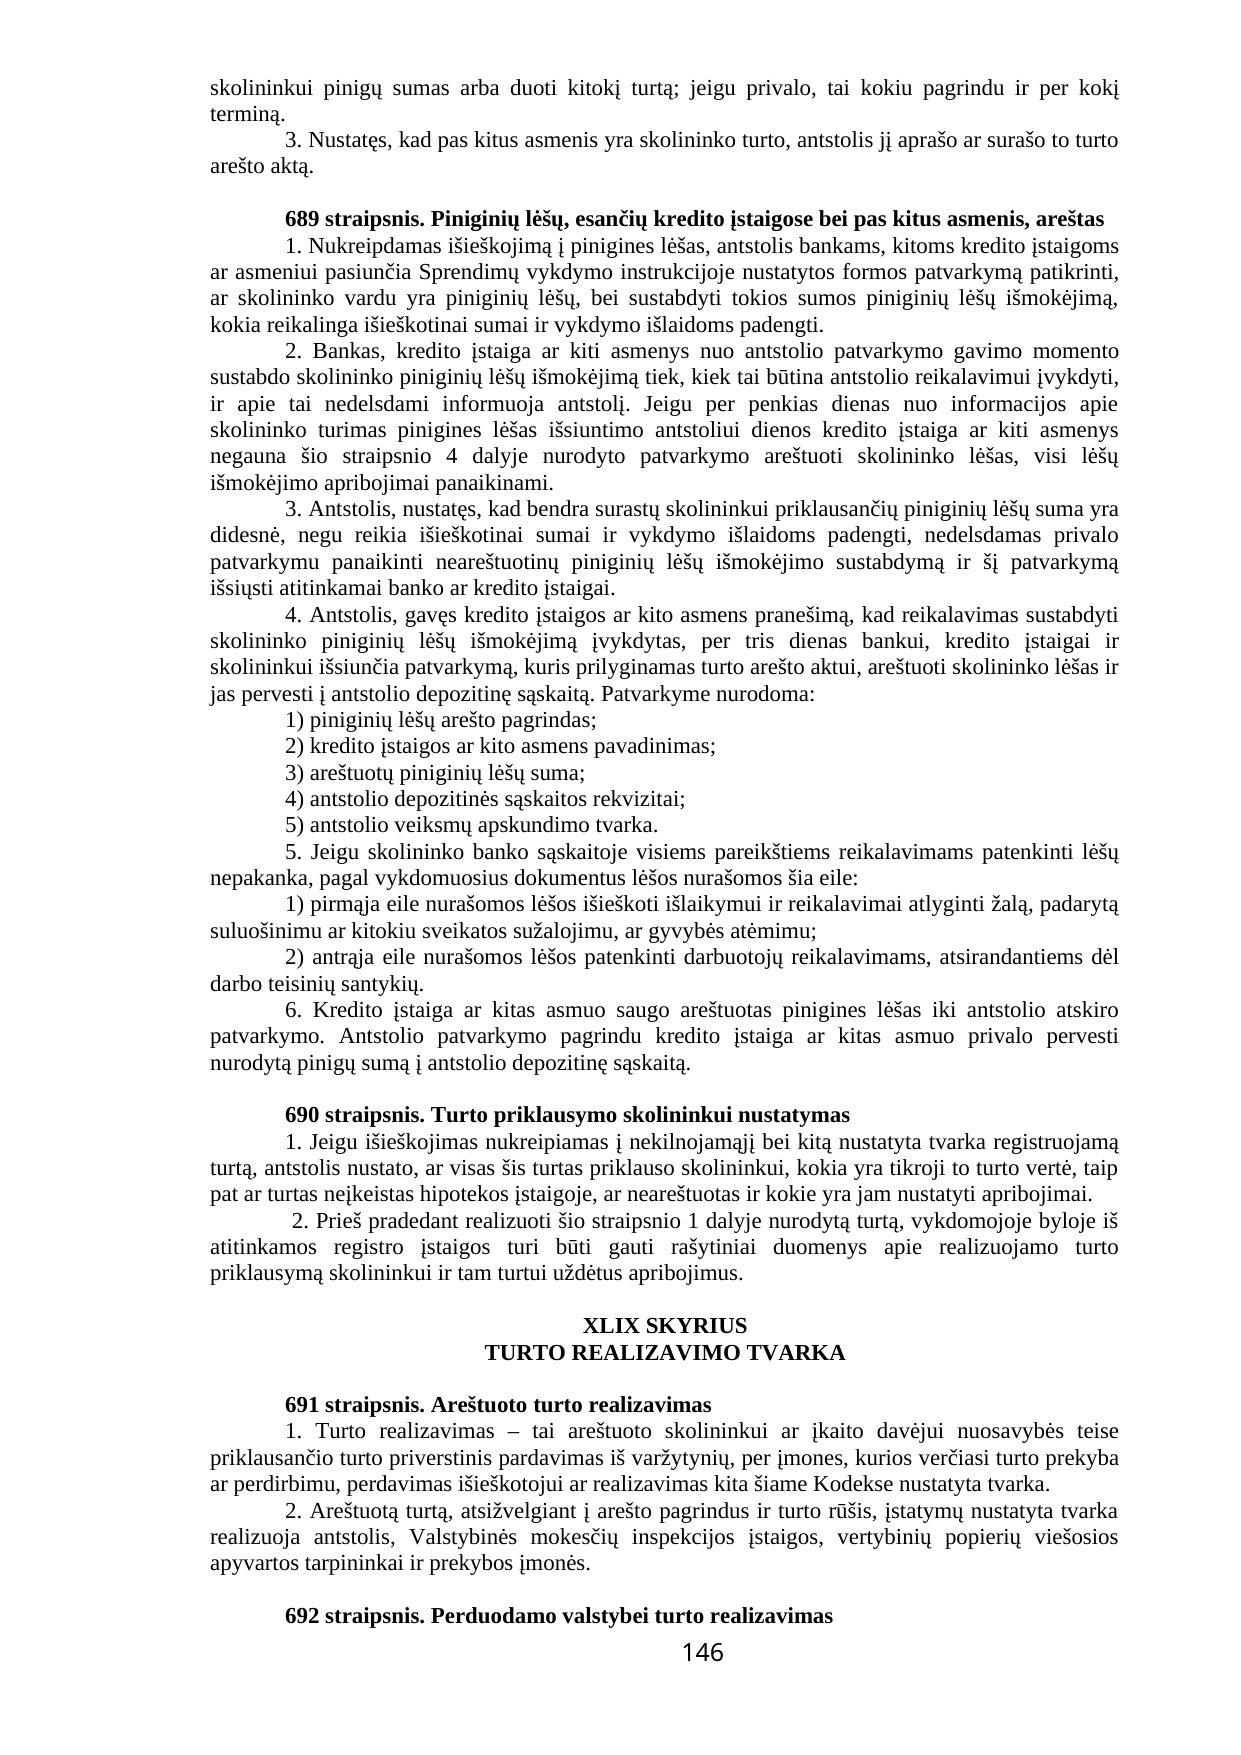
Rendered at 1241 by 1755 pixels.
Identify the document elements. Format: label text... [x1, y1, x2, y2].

text TURTO REALIZAVIMO TVARKA [210, 1338, 1120, 1365]
text 691 straipsnis. Areštuoto turto realizavimas [210, 1391, 1120, 1418]
text 1. Nukreipdamas išieškojimą į pinigines lėšas, antstolis bankams, kitoms kredito įstaigoms ar asmeniui pasiunčia Sprendimų vykdymo instrukcijoje nustatytos formos patvarkymą patikrinti, ar skolininko vardu yra piniginių lėšų, bei sustabdyti tokios sumos piniginių lėšų išmokėjimą, kokia reikalinga išieškotinai sumai ir vykdymo išlaidoms padengti. [210, 232, 1120, 337]
text 4. Antstolis, gavęs kredito įstaigos ar kito asmens pranešimą, kad reikalavimas sustabdyti skolininko piniginių lėšų išmokėjimą įvykdytas, per tris dienas bankui, kredito įstaigai ir skolininkui išsiunčia patvarkymą, kuris prilyginamas turto arešto aktui, areštuoti skolininko lėšas ir jas pervesti į antstolio depozitinę sąskaitą. Patvarkyme nurodoma: [210, 601, 1120, 706]
text 2) kredito įstaigos ar kito asmens pavadinimas; [210, 732, 1120, 759]
text 2. Bankas, kredito įstaiga ar kiti asmenys nuo antstolio patvarkymo gavimo momento sustabdo skolininko piniginių lėšų išmokėjimą tiek, kiek tai būtina antstolio reikalavimui įvykdyti, ir apie tai nedelsdami informuoja antstolį. Jeigu per penkias dienas nuo informacijos apie skolininko turimas pinigines lėšas išsiuntimo antstoliui dienos kredito įstaiga ar kiti asmenys negauna šio straipsnio 4 dalyje nurodyto patvarkymo areštuoti skolininko lėšas, visi lėšų išmokėjimo apribojimai panaikinami. [210, 337, 1120, 495]
text 689 straipsnis. Piniginių lėšų, esančių kredito įstaigose bei pas kitus asmenis, areštas [285, 205, 1120, 232]
text 692 straipsnis. Perduodamo valstybei turto realizavimas [210, 1602, 1120, 1628]
text 5) antstolio veiksmų apskundimo tvarka. [210, 811, 1120, 838]
text 5. Jeigu skolininko banko sąskaitoje visiems pareikštiems reikalavimams patenkinti lėšų nepakanka, pagal vykdomuosius dokumentus lėšos nurašomos šia eile: [210, 838, 1120, 891]
text 2. Areštuotą turtą, atsižvelgiant į arešto pagrindus ir turto rūšis, įstatymų nustatyta tvarka realizuoja antstolis, Valstybinės mokesčių inspekcijos įstaigos, vertybinių popierių viešosios apyvartos tarpininkai ir prekybos įmonės. [210, 1497, 1120, 1576]
text 4) antstolio depozitinės sąskaitos rekvizitai; [210, 785, 1120, 811]
text 3. Antstolis, nustatęs, kad bendra surastų skolininkui priklausančių piniginių lėšų suma yra didesnė, negu reikia išieškotinai sumai ir vykdymo išlaidoms padengti, nedelsdamas privalo patvarkymu panaikinti neareštuotinų piniginių lėšų išmokėjimo sustabdymą ir šį patvarkymą išsiųsti atitinkamai banko ar kredito įstaigai. [210, 495, 1120, 601]
text 6. Kredito įstaiga ar kitas asmuo saugo areštuotas pinigines lėšas iki antstolio atskiro patvarkymo. Antstolio patvarkymo pagrindu kredito įstaiga ar kitas asmuo privalo pervesti nurodytą pinigų sumą į antstolio depozitinę sąskaitą. [210, 996, 1120, 1075]
text skolininkui pinigų sumas arba duoti kitokį turtą; jeigu privalo, tai kokiu pagrindu ir per kokį terminą. [210, 73, 1120, 126]
subtitle XLIX SKYRIUS [210, 1312, 1120, 1338]
text 2. Prieš pradedant realizuoti šio straipsnio 1 dalyje nurodytą turtą, vykdomojoje byloje iš atitinkamos registro įstaigos turi būti gauti rašytiniai duomenys apie realizuojamo turto priklausymą skolininkui ir tam turtui uždėtus apribojimus. [210, 1207, 1120, 1286]
text 690 straipsnis. Turto priklausymo skolininkui nustatymas [210, 1101, 1120, 1128]
text 1) pirmąja eile nurašomos lėšos išieškoti išlaikymui ir reikalavimai atlyginti žalą, padarytą suluošinimu ar kitokiu sveikatos sužalojimu, ar gyvybės atėmimu; [210, 891, 1120, 943]
text 1. Turto realizavimas – tai areštuoto skolininkui ar įkaito davėjui nuosavybės teise priklausančio turto priverstinis pardavimas iš varžytynių, per įmones, kurios verčiasi turto prekyba ar perdirbimu, perdavimas išieškotojui ar realizavimas kita šiame Kodekse nustatyta tvarka. [210, 1418, 1120, 1497]
text 2) antrąja eile nurašomos lėšos patenkinti darbuotojų reikalavimams, atsirandantiems dėl darbo teisinių santykių. [210, 943, 1120, 996]
text 3. Nustatęs, kad pas kitus asmenis yra skolininko turto, antstolis jį aprašo ar surašo to turto arešto aktą. [210, 126, 1120, 179]
text 3) areštuotų piniginių lėšų suma; [210, 759, 1120, 785]
text 1. Jeigu išieškojimas nukreipiamas į nekilnojamąjį bei kitą nustatyta tvarka registruojamą turtą, antstolis nustato, ar visas šis turtas priklauso skolininkui, kokia yra tikroji to turto vertė, taip pat ar turtas neįkeistas hipotekos įstaigoje, ar neareštuotas ir kokie yra jam nustatyti apribojimai. [210, 1128, 1120, 1207]
text 1) piniginių lėšų arešto pagrindas; [210, 706, 1120, 732]
